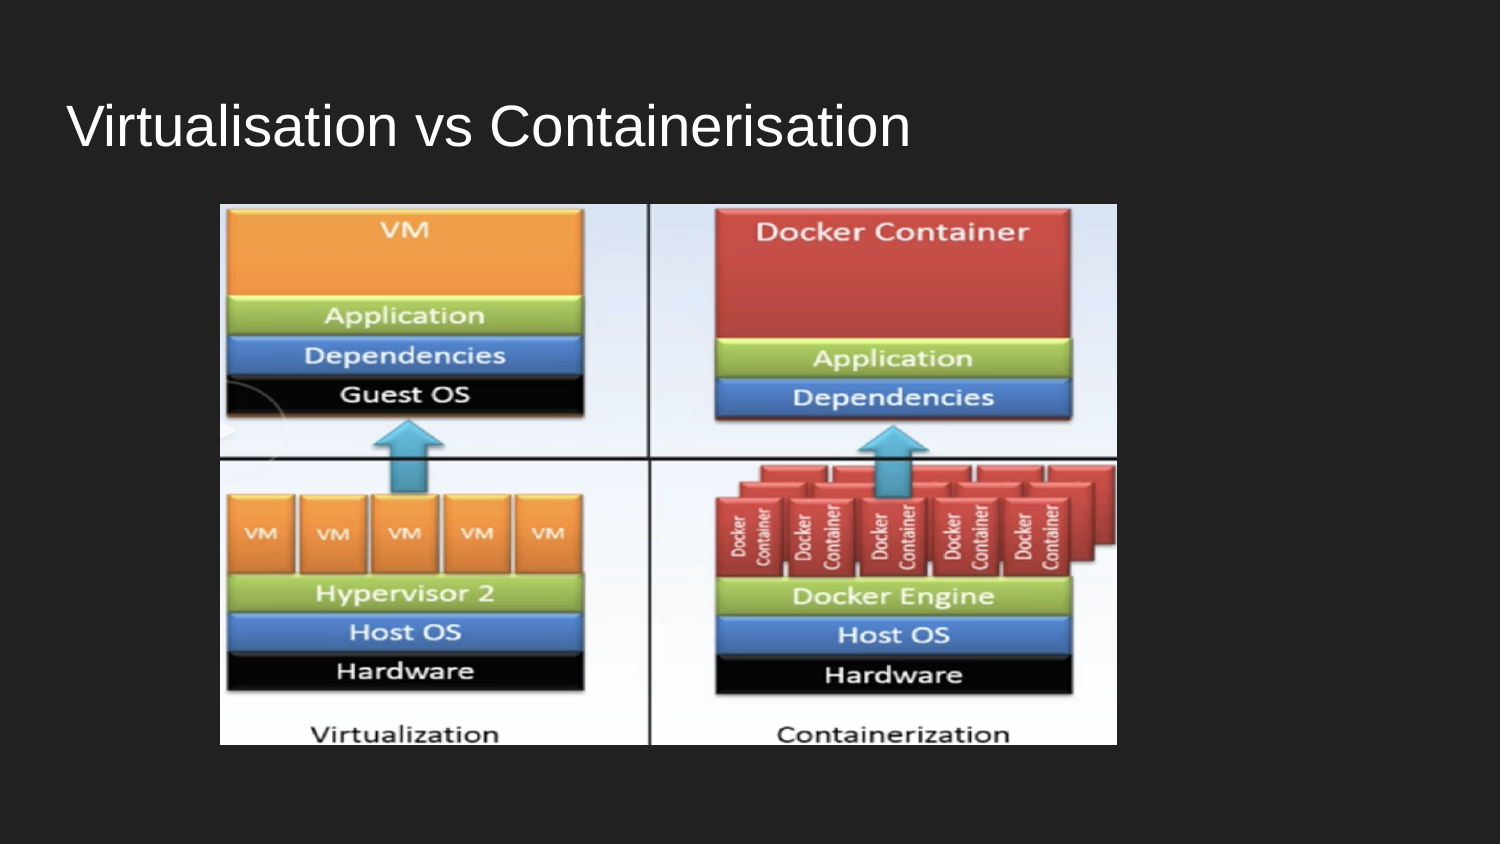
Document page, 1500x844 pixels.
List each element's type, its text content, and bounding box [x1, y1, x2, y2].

title Virtualisation vs Containerisation [51, 72, 1449, 167]
picture [220, 204, 1117, 746]
